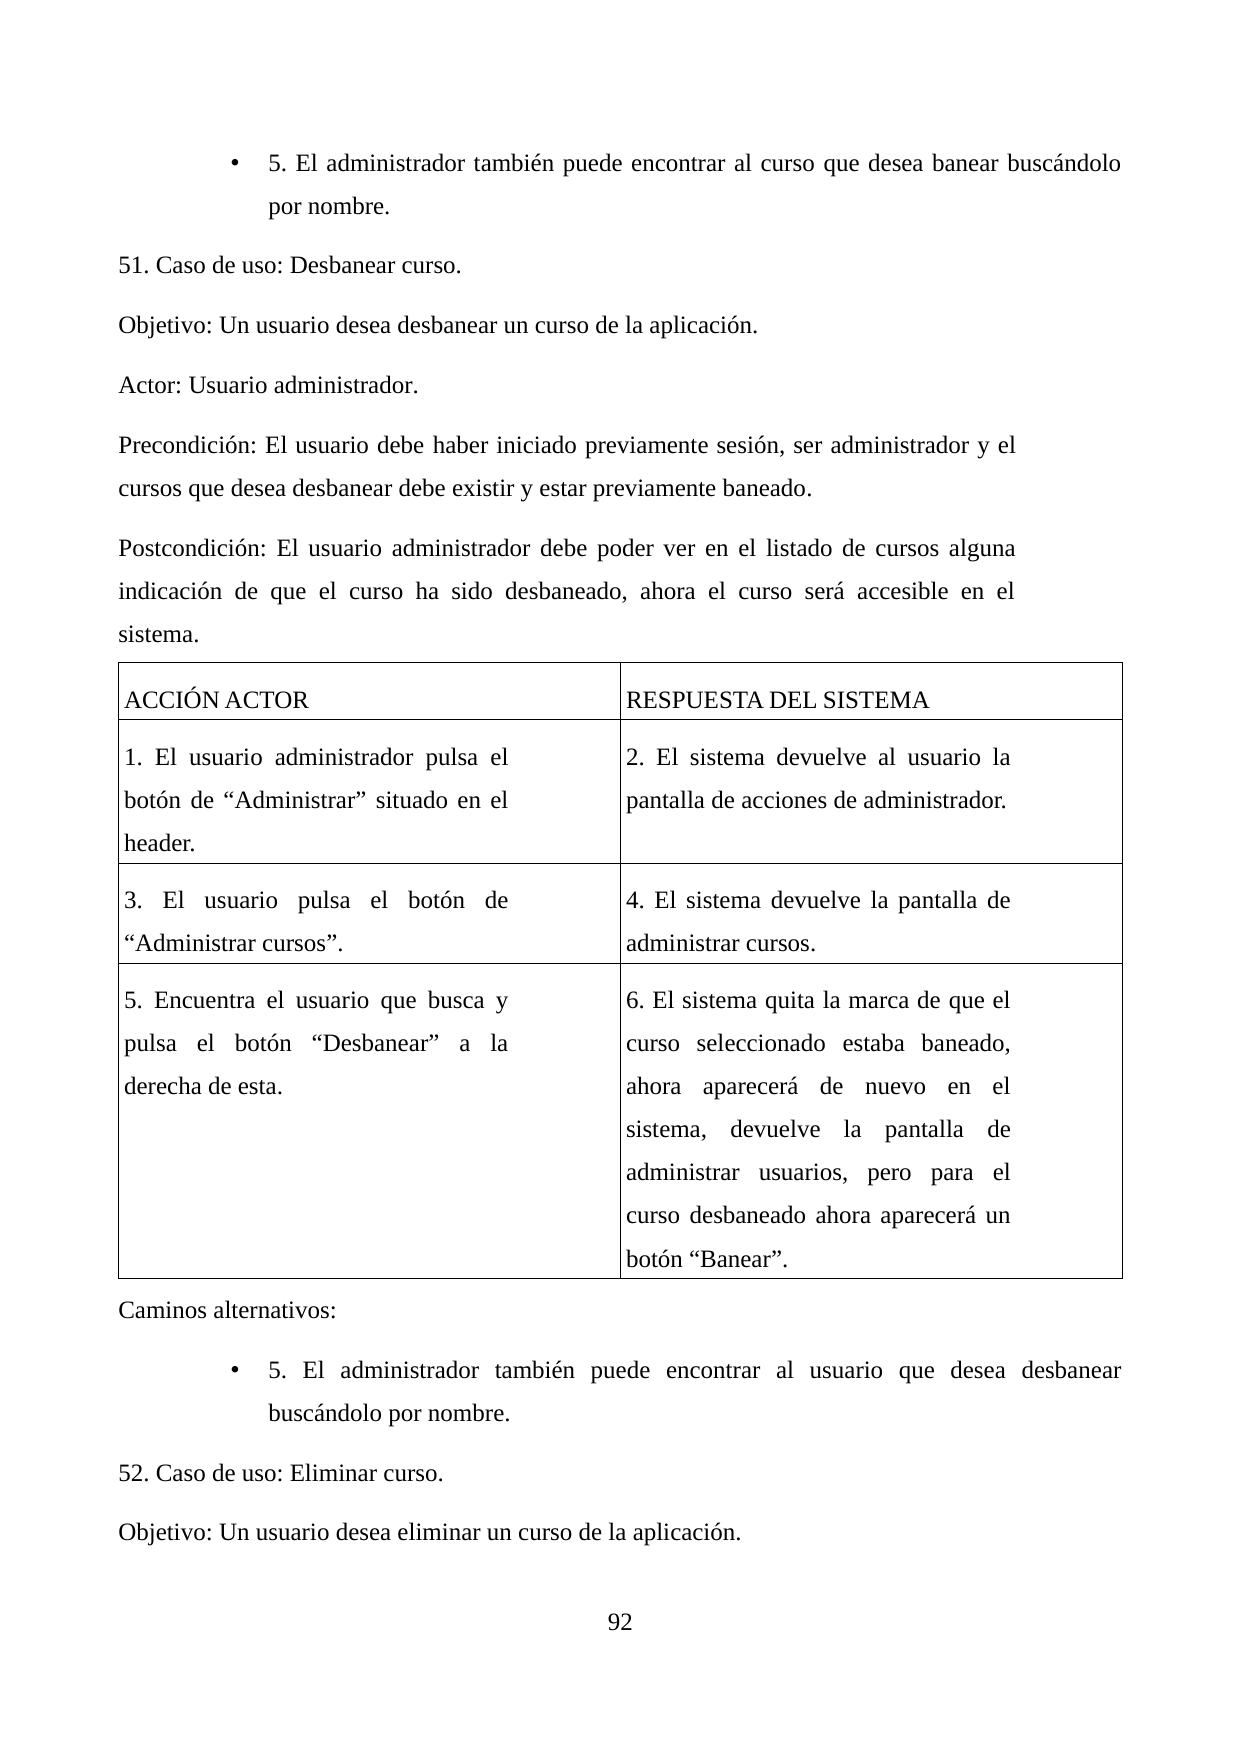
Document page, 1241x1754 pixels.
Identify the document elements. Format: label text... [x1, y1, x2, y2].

table_cell 3. El usuario pulsa el botón de “Administrar cursos”. [119, 864, 620, 962]
table_cell 1. El usuario administrador pulsa el botón de “Administrar” situado en el header. [119, 720, 620, 862]
text 52. Caso de uso: Eliminar curso. [118, 1458, 1017, 1486]
table_cell 6. El sistema quita la marca de que el curso seleccionado estaba baneado, ahora aparecerá de nuevo en el sistema, devuelve la pantalla de administrar usuarios, pero para el curso desbaneado ahora aparecerá un botón “Banear”. [621, 964, 1122, 1278]
text Precondición: El usuario debe haber iniciado previamente sesión, ser administrador y el cursos que desea desbanear debe existir y estar previamente baneado. [118, 430, 1017, 502]
text Postcondición: El usuario administrador debe poder ver en el listado de cursos alguna indicación de que el curso ha sido desbaneado, ahora el curso será accesible en el sistema. [118, 533, 1017, 648]
text Caminos alternativos: [118, 1295, 1017, 1324]
table_header RESPUESTA DEL SISTEMA [621, 663, 1122, 719]
text 51. Caso de uso: Desbanear curso. [118, 251, 1017, 279]
text Actor: Usuario administrador. [118, 370, 1017, 399]
table_cell 4. El sistema devuelve la pantalla de administrar cursos. [621, 864, 1122, 962]
table_cell 5. Encuentra el usuario que busca y pulsa el botón “Desbanear” a la derecha de esta. [119, 964, 620, 1278]
table_header ACCIÓN ACTOR [119, 663, 620, 719]
text Objetivo: Un usuario desea desbanear un curso de la aplicación. [118, 310, 1017, 339]
table_cell 2. El sistema devuelve al usuario la pantalla de acciones de administrador. [621, 720, 1122, 862]
list 5. El administrador también puede encontrar al curso que desea banear buscándolo por nombre. [231, 148, 1122, 219]
list 5. El administrador también puede encontrar al usuario que desea desbanear buscándolo por nombre. [231, 1355, 1122, 1427]
text Objetivo: Un usuario desea eliminar un curso de la aplicación. [118, 1517, 1017, 1546]
